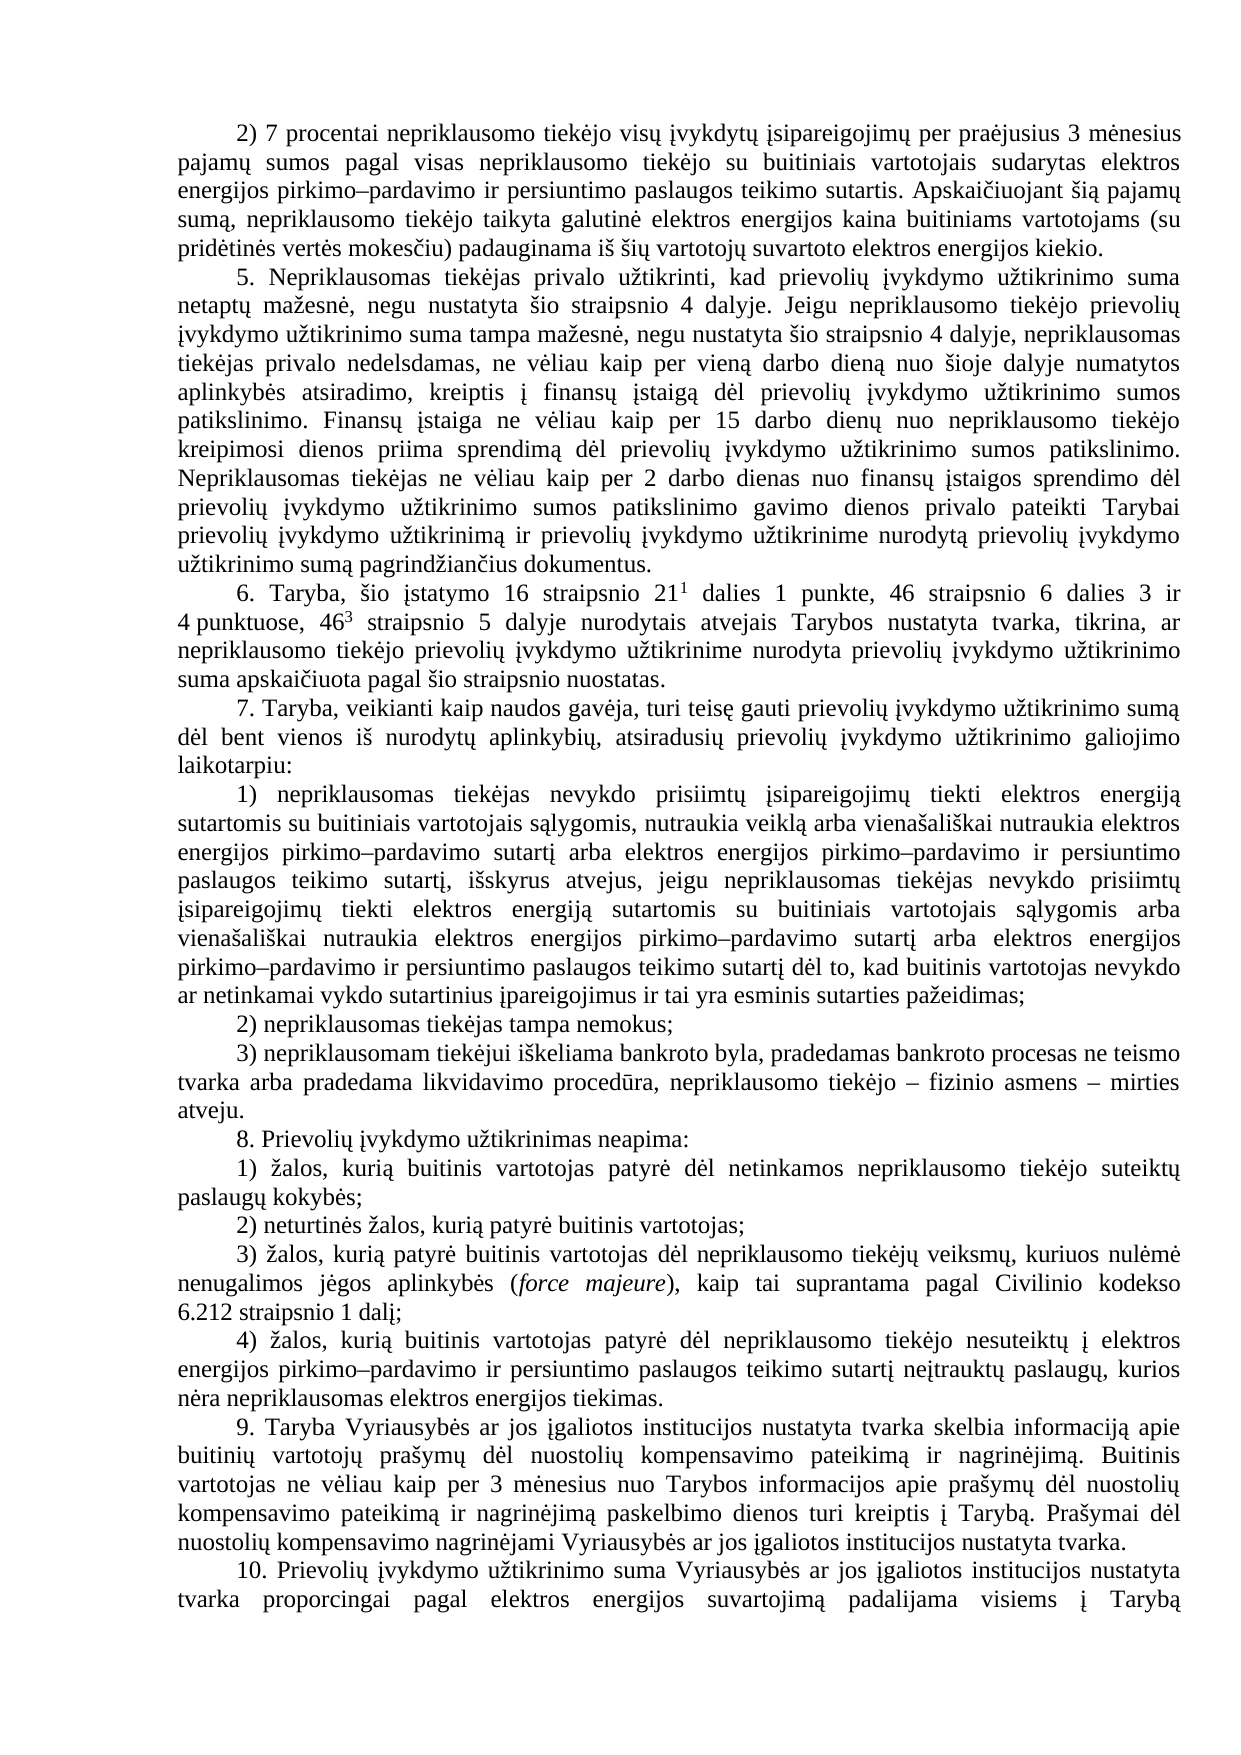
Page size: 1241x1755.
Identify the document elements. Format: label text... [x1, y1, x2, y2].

text 4) žalos, kurią buitinis vartotojas patyrė dėl nepriklausomo tiekėjo nesuteiktų į elektros energijos pirkimo–pardavimo ir persiuntimo paslaugos teikimo sutartį neįtrauktų paslaugų, kurios nėra nepriklausomas elektros energijos tiekimas. [177, 1326, 1181, 1412]
text 3) žalos, kurią patyrė buitinis vartotojas dėl nepriklausomo tiekėjų veiksmų, kuriuos nulėmė nenugalimos jėgos aplinkybės (force majeure), kaip tai suprantama pagal Civilinio kodekso 6.212 straipsnio 1 dalį; [177, 1239, 1181, 1326]
text 2) 7 procentai nepriklausomo tiekėjo visų įvykdytų įsipareigojimų per praėjusius 3 mėnesius pajamų sumos pagal visas nepriklausomo tiekėjo su buitiniais vartotojais sudarytas elektros energijos pirkimo–pardavimo ir persiuntimo paslaugos teikimo sutartis. Apskaičiuojant šią pajamų sumą, nepriklausomo tiekėjo taikyta galutinė elektros energijos kaina buitiniams vartotojams (su pridėtinės vertės mokesčiu) padauginama iš šių vartotojų suvartoto elektros energijos kiekio. [177, 118, 1181, 262]
text 3) nepriklausomam tiekėjui iškeliama bankroto byla, pradedamas bankroto procesas ne teismo tvarka arba pradedama likvidavimo procedūra, nepriklausomo tiekėjo – fizinio asmens – mirties atveju. [177, 1038, 1181, 1124]
text 7. Taryba, veikianti kaip naudos gavėja, turi teisę gauti prievolių įvykdymo užtikrinimo sumą dėl bent vienos iš nurodytų aplinkybių, atsiradusių prievolių įvykdymo užtikrinimo galiojimo laikotarpiu: [177, 693, 1181, 779]
text 2) nepriklausomas tiekėjas tampa nemokus; [177, 1009, 1181, 1038]
text 9. Taryba Vyriausybės ar jos įgaliotos institucijos nustatyta tvarka skelbia informaciją apie buitinių vartotojų prašymų dėl nuostolių kompensavimo pateikimą ir nagrinėjimą. Buitinis vartotojas ne vėliau kaip per 3 mėnesius nuo Tarybos informacijos apie prašymų dėl nuostolių kompensavimo pateikimą ir nagrinėjimą paskelbimo dienos turi kreiptis į Tarybą. Prašymai dėl nuostolių kompensavimo nagrinėjami Vyriausybės ar jos įgaliotos institucijos nustatyta tvarka. [177, 1412, 1181, 1556]
text 8. Prievolių įvykdymo užtikrinimas neapima: [177, 1124, 1181, 1153]
text 5. Nepriklausomas tiekėjas privalo užtikrinti, kad prievolių įvykdymo užtikrinimo suma netaptų mažesnė, negu nustatyta šio straipsnio 4 dalyje. Jeigu nepriklausomo tiekėjo prievolių įvykdymo užtikrinimo suma tampa mažesnė, negu nustatyta šio straipsnio 4 dalyje, nepriklausomas tiekėjas privalo nedelsdamas, ne vėliau kaip per vieną darbo dieną nuo šioje dalyje numatytos aplinkybės atsiradimo, kreiptis į finansų įstaigą dėl prievolių įvykdymo užtikrinimo sumos patikslinimo. Finansų įstaiga ne vėliau kaip per 15 darbo dienų nuo nepriklausomo tiekėjo kreipimosi dienos priima sprendimą dėl prievolių įvykdymo užtikrinimo sumos patikslinimo. Nepriklausomas tiekėjas ne vėliau kaip per 2 darbo dienas nuo finansų įstaigos sprendimo dėl prievolių įvykdymo užtikrinimo sumos patikslinimo gavimo dienos privalo pateikti Tarybai prievolių įvykdymo užtikrinimą ir prievolių įvykdymo užtikrinime nurodytą prievolių įvykdymo užtikrinimo sumą pagrindžiančius dokumentus. [177, 262, 1181, 578]
text 10. Prievolių įvykdymo užtikrinimo suma Vyriausybės ar jos įgaliotos institucijos nustatyta tvarka proporcingai pagal elektros energijos suvartojimą padalijama visiems į Tarybą [177, 1556, 1181, 1613]
text 1) nepriklausomas tiekėjas nevykdo prisiimtų įsipareigojimų tiekti elektros energiją sutartomis su buitiniais vartotojais sąlygomis, nutraukia veiklą arba vienašališkai nutraukia elektros energijos pirkimo–pardavimo sutartį arba elektros energijos pirkimo–pardavimo ir persiuntimo paslaugos teikimo sutartį, išskyrus atvejus, jeigu nepriklausomas tiekėjas nevykdo prisiimtų įsipareigojimų tiekti elektros energiją sutartomis su buitiniais vartotojais sąlygomis arba vienašališkai nutraukia elektros energijos pirkimo–pardavimo sutartį arba elektros energijos pirkimo–pardavimo ir persiuntimo paslaugos teikimo sutartį dėl to, kad buitinis vartotojas nevykdo ar netinkamai vykdo sutartinius įpareigojimus ir tai yra esminis sutarties pažeidimas; [177, 779, 1181, 1009]
text 6. Taryba, šio įstatymo 16 straipsnio 211 dalies 1 punkte, 46 straipsnio 6 dalies 3 ir 4 punktuose, 463 straipsnio 5 dalyje nurodytais atvejais Tarybos nustatyta tvarka, tikrina, ar nepriklausomo tiekėjo prievolių įvykdymo užtikrinime nurodyta prievolių įvykdymo užtikrinimo suma apskaičiuota pagal šio straipsnio nuostatas. [177, 578, 1181, 693]
text 1) žalos, kurią buitinis vartotojas patyrė dėl netinkamos nepriklausomo tiekėjo suteiktų paslaugų kokybės; [177, 1153, 1181, 1211]
text 2) neturtinės žalos, kurią patyrė buitinis vartotojas; [177, 1211, 1181, 1239]
